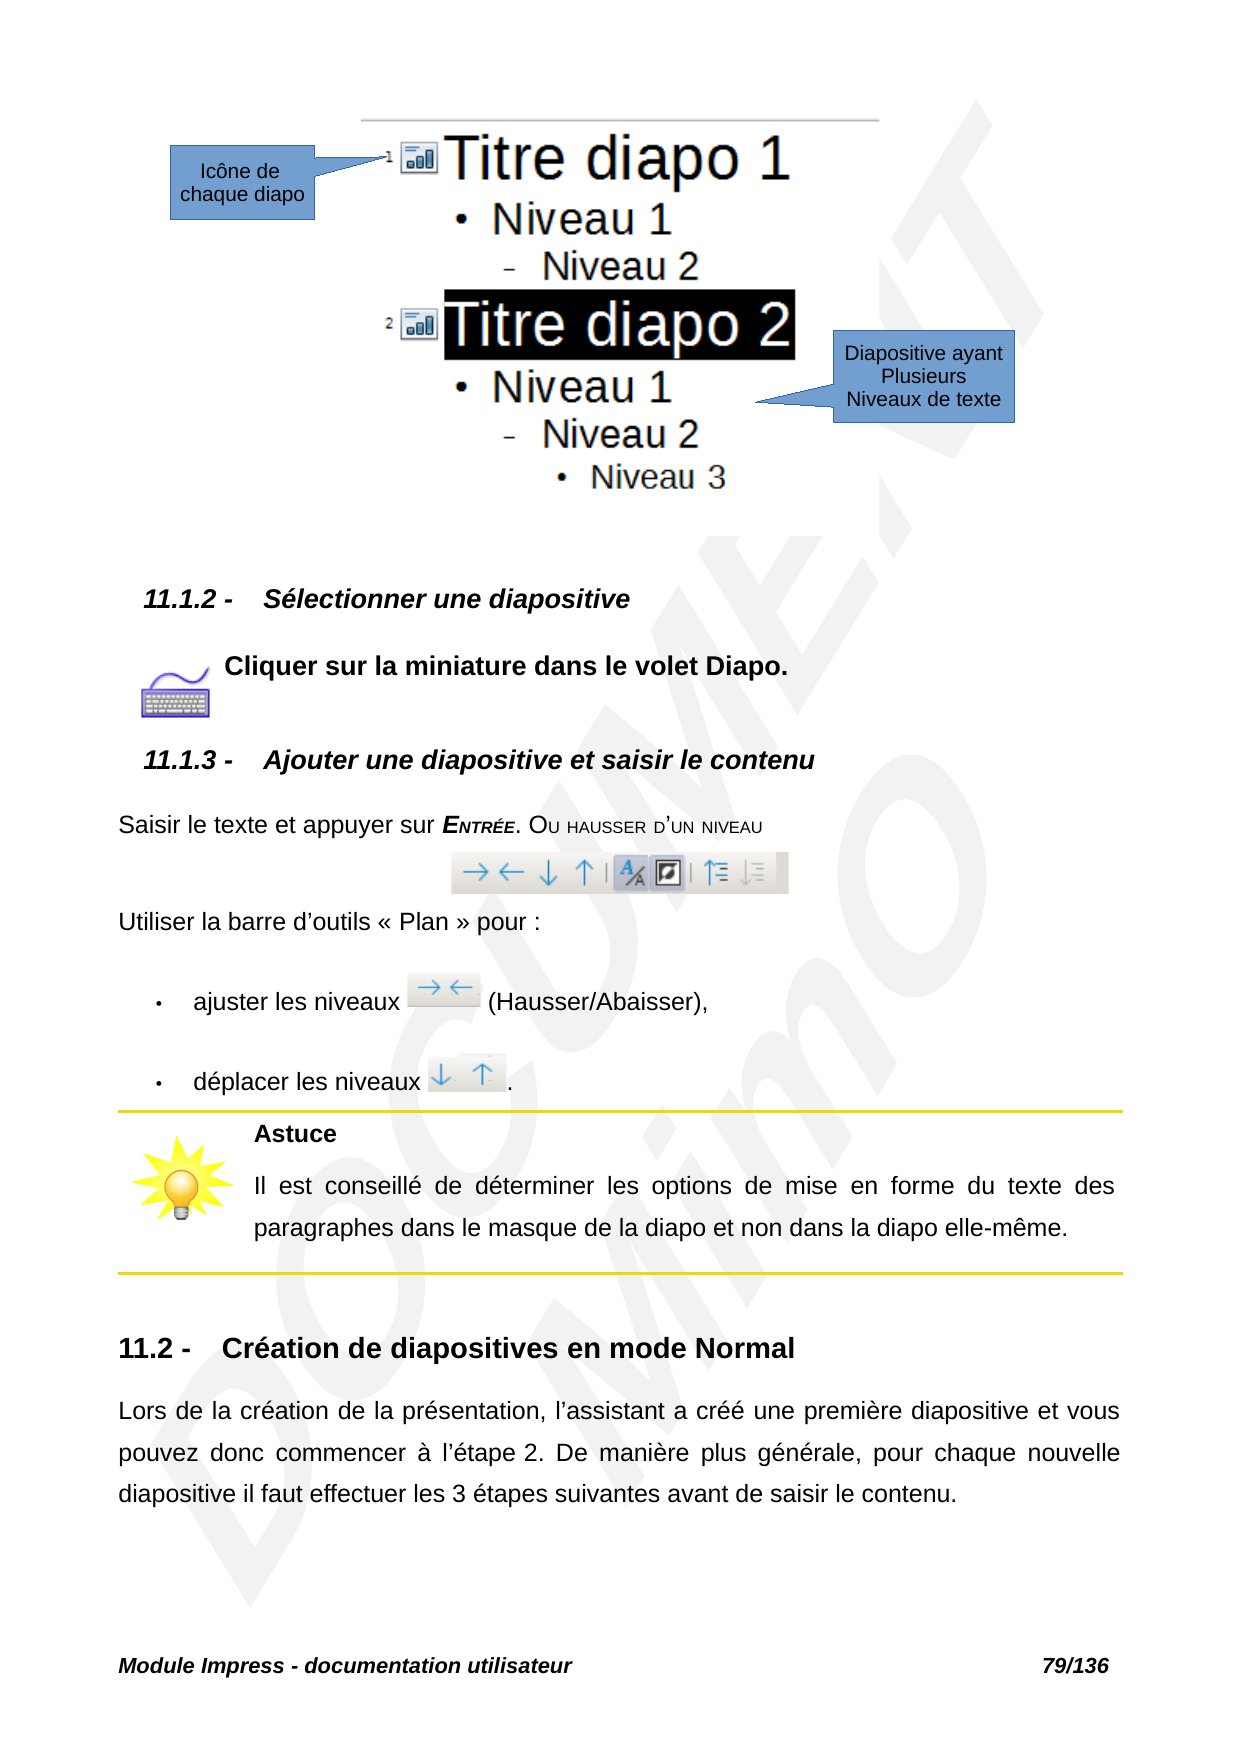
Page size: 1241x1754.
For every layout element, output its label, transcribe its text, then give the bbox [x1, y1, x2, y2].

list ajuster les niveaux (Hausser/Abaisser), [156, 973, 1122, 1016]
picture [451, 852, 789, 894]
table_header [118, 1113, 248, 1272]
text Saisir le texte et appuyer sur Entrée. Ou hausser d’un niveau [118, 811, 1122, 839]
picture [407, 973, 481, 1007]
picture [123, 1118, 242, 1237]
subtitle Création de diapositives en mode Normal [118, 1332, 1122, 1365]
subtitle Sélectionner une diapositive [143, 584, 1122, 614]
picture [137, 656, 213, 732]
picture [428, 1053, 507, 1092]
text Lors de la création de la présentation, l’assistant a créé une première diapositive et vous pouvez donc commencer à l’étape 2. De manière plus générale, pour chaque nouvelle diapositive il faut effectuer les 3 étapes suivantes avant de saisir le contenu. [118, 1397, 1122, 1508]
picture [360, 118, 880, 536]
list déplacer les niveaux . [156, 1053, 1122, 1096]
subtitle Ajouter une diapositive et saisir le contenu [143, 744, 1122, 775]
text Utiliser la barre d’outils « Plan » pour : [118, 877, 1122, 935]
text Cliquer sur la miniature dans le volet Diapo. [118, 650, 1122, 681]
table_header Astuce Il est conseillé de déterminer les options de mise en forme du texte des paragraphes dans le masque de la diapo et non dans la diapo elle-même. [248, 1113, 1123, 1272]
